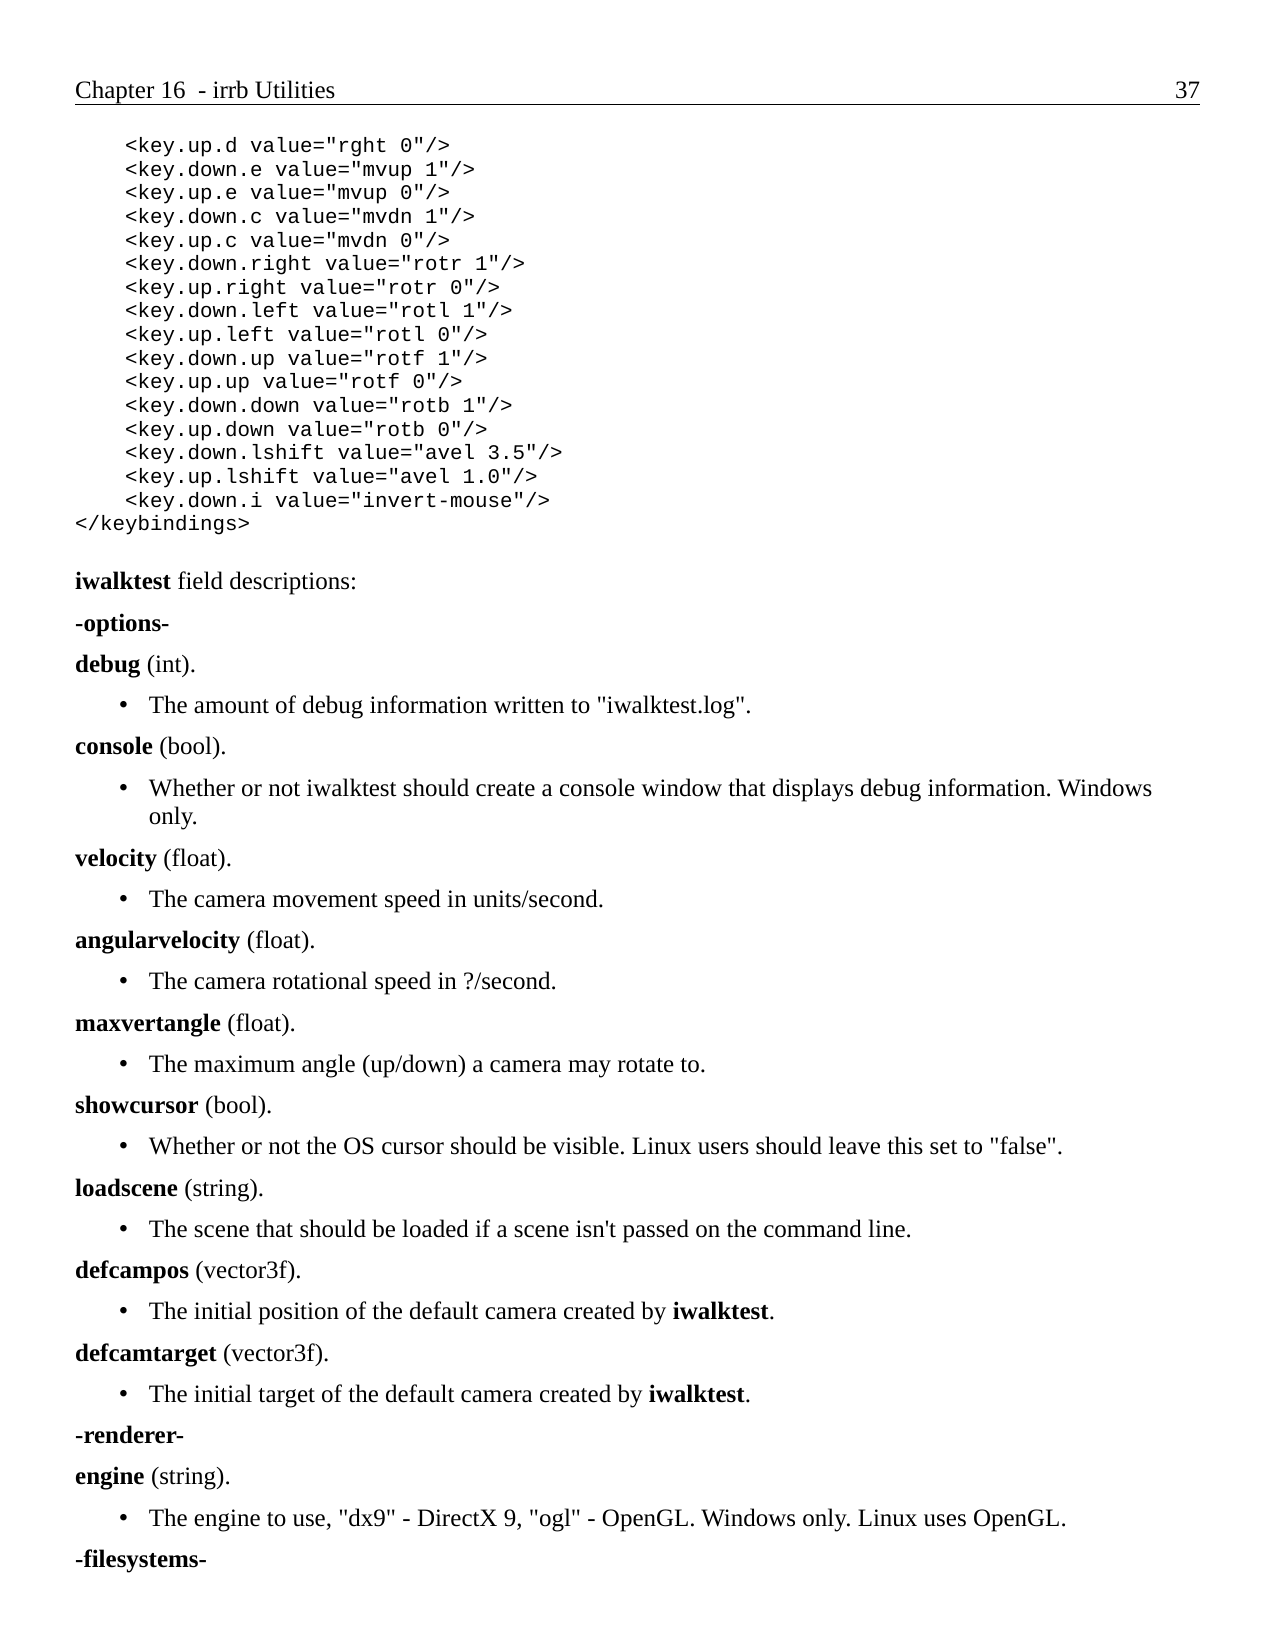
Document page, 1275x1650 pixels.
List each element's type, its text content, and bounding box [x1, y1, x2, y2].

text showcursor (bool). [75, 1090, 1200, 1119]
text <key.down.e value="mvup 1"/> [75, 159, 1200, 182]
text <key.up.left value="rotl 0"/> [75, 324, 1200, 348]
text loadscene (string). [75, 1173, 1200, 1201]
text defcampos (vector3f). [75, 1255, 1200, 1284]
list Whether or not iwalktest should create a console window that displays debug information. Windows only. [119, 773, 1200, 830]
text velocity (float). [75, 843, 1200, 871]
text <key.up.e value="mvup 0"/> [75, 182, 1200, 206]
text -filesystems- [75, 1544, 1200, 1573]
text <key.down.i value="invert-mouse"/> [75, 490, 1200, 513]
text <key.down.left value="rotl 1"/> [75, 301, 1200, 324]
text <key.up.right value="rotr 0"/> [75, 277, 1200, 301]
list The maximum angle (up/down) a camera may rotate to. [119, 1049, 1200, 1078]
text <key.up.lshift value="avel 1.0"/> [75, 466, 1200, 490]
text -renderer- [75, 1420, 1200, 1449]
text iwalktest field descriptions: [75, 566, 1200, 595]
list The amount of debug information written to "iwalktest.log". [119, 690, 1200, 719]
text <key.down.up value="rotf 1"/> [75, 348, 1200, 371]
text <key.up.down value="rotb 0"/> [75, 419, 1200, 442]
list The camera rotational speed in ?/second. [119, 966, 1200, 995]
text </keybindings> [75, 513, 1200, 537]
text defcamtarget (vector3f). [75, 1338, 1200, 1366]
text maxvertangle (float). [75, 1008, 1200, 1036]
text debug (int). [75, 649, 1200, 678]
text angularvelocity (float). [75, 925, 1200, 954]
text <key.down.c value="mvdn 1"/> [75, 206, 1200, 229]
list The initial position of the default camera created by iwalktest. [119, 1296, 1200, 1325]
list Whether or not the OS cursor should be visible. Linux users should leave this set to "false". [119, 1131, 1200, 1160]
text <key.up.d value="rght 0"/> [75, 135, 1200, 159]
text console (bool). [75, 731, 1200, 760]
text <key.up.c value="mvdn 0"/> [75, 229, 1200, 253]
list The engine to use, "dx9" - DirectX 9, "ogl" - OpenGL. Windows only. Linux uses OpenGL. [119, 1503, 1200, 1531]
text <key.up.up value="rotf 0"/> [75, 371, 1200, 395]
text engine (string). [75, 1461, 1200, 1490]
text -options- [75, 608, 1200, 636]
list The initial target of the default camera created by iwalktest. [119, 1379, 1200, 1408]
text <key.down.lshift value="avel 3.5"/> [75, 442, 1200, 466]
list The scene that should be loaded if a scene isn't passed on the command line. [119, 1214, 1200, 1243]
text <key.down.down value="rotb 1"/> [75, 395, 1200, 419]
list The camera movement speed in units/second. [119, 884, 1200, 913]
text <key.down.right value="rotr 1"/> [75, 253, 1200, 277]
